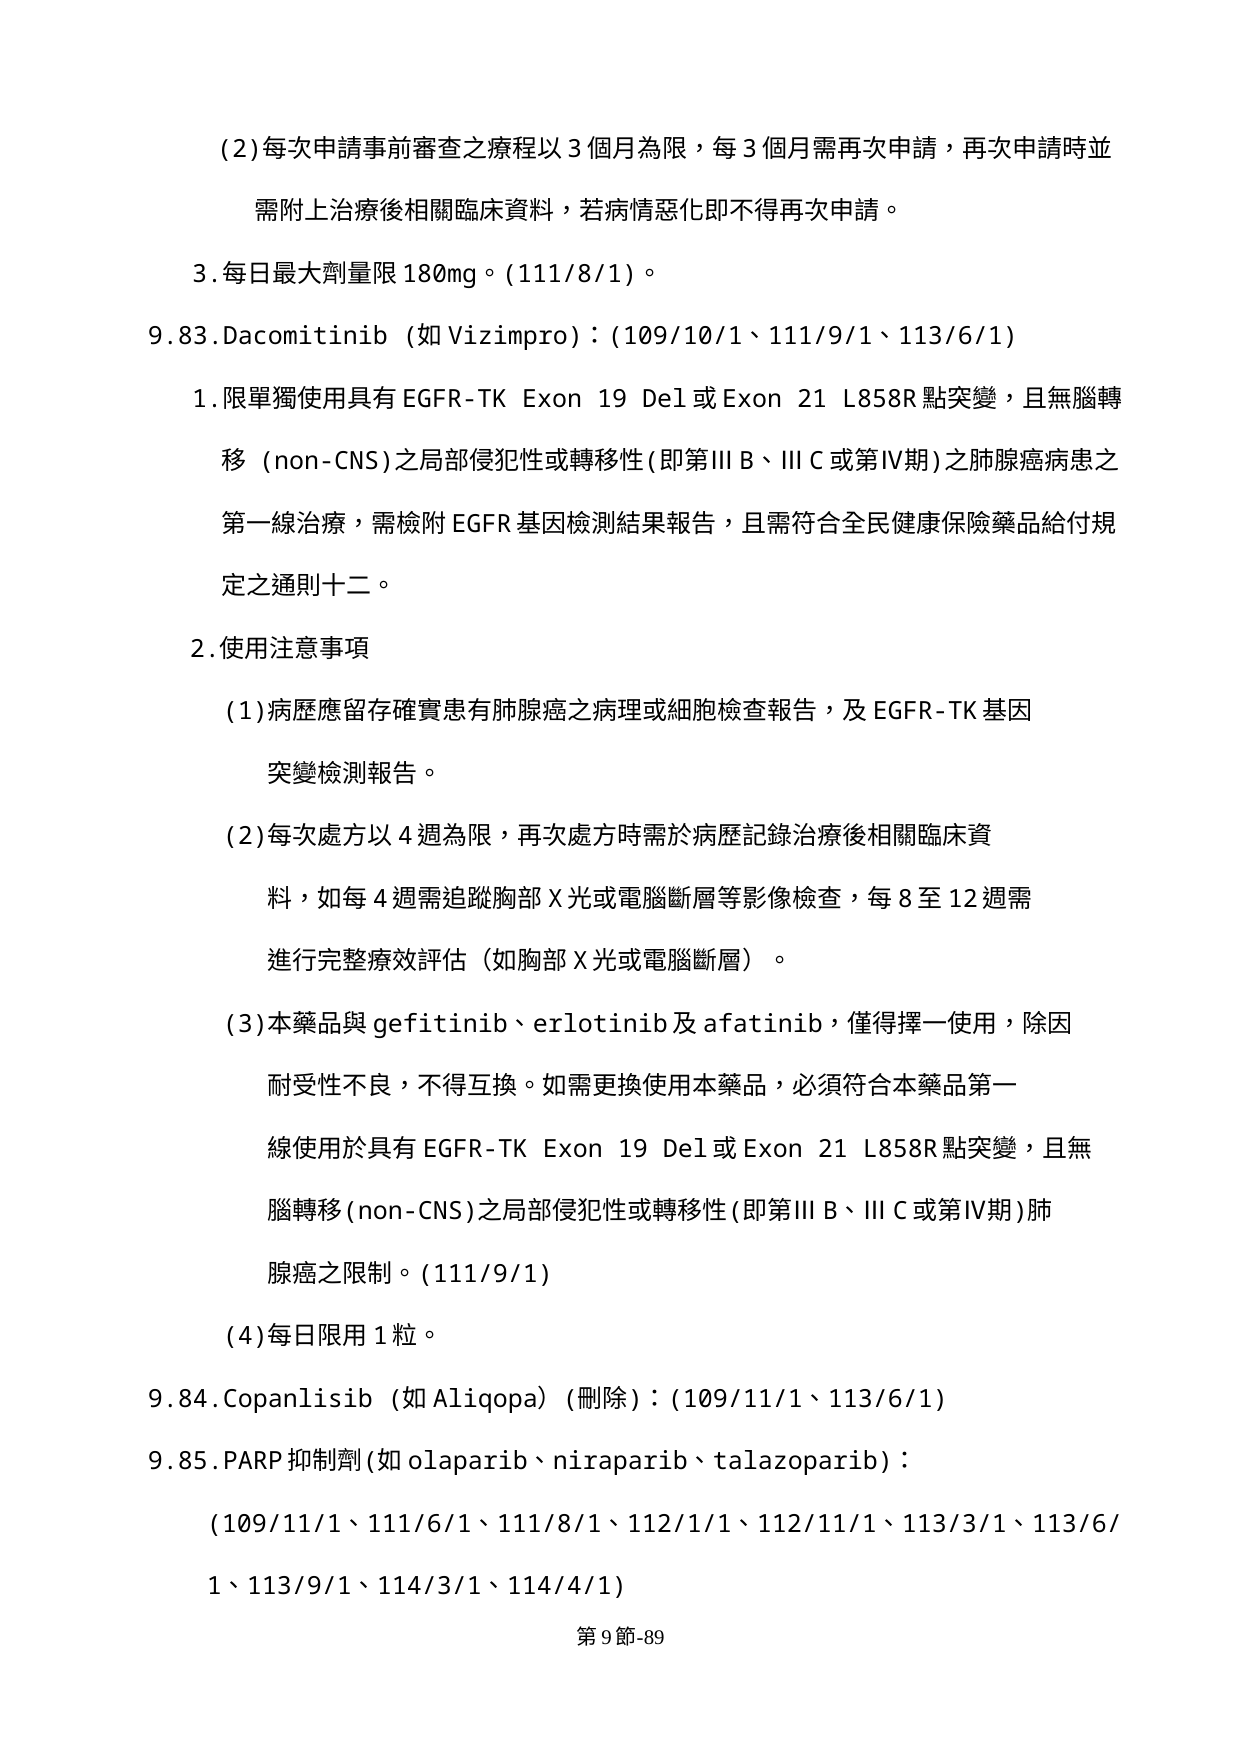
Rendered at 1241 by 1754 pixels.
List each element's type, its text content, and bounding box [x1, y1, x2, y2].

text 9.85.PARP抑制劑(如olaparib、niraparib、talazoparib)：(109/11/1、111/6/1、111/8/1、112/1/1、112/11/1、113/3/1、113/6/1、113/9/1、114/3/1、114/4/1) [148, 1417, 1122, 1604]
text 進行完整療效評估（如胸部X光或電腦斷層）。 [148, 917, 1122, 979]
text 9.83.Dacomitinib (如Vizimpro)：(109/10/1、111/9/1、113/6/1) [148, 292, 1122, 354]
text 線使用於具有EGFR-TK Exon 19 Del或Exon 21 L858R點突變，且無 [148, 1104, 1122, 1167]
text (4)每日限用1粒。 [148, 1292, 1122, 1354]
text 耐受性不良，不得互換。如需更換使用本藥品，必須符合本藥品第一 [148, 1042, 1122, 1104]
text 1.限單獨使用具有EGFR-TK Exon 19 Del或Exon 21 L858R點突變，且無腦轉移 (non-CNS)之局部侵犯性或轉移性(即第ⅢB、ⅢC或第Ⅳ期)之肺腺癌病患之第一線治療，需檢附EGFR基因檢測結果報告，且需符合全民健康保險藥品給付規定之通則十二。 [192, 354, 1122, 604]
text 料，如每4週需追蹤胸部X光或電腦斷層等影像檢查，每8至12週需 [148, 854, 1122, 917]
list 每次申請事前審查之療程以3個月為限，每3個月需再次申請，再次申請時並需附上治療後相關臨床資料，若病情惡化即不得再次申請。 [217, 104, 1122, 229]
text 腦轉移(non-CNS)之局部侵犯性或轉移性(即第ⅢB、ⅢC或第Ⅳ期)肺 [148, 1167, 1122, 1229]
text 突變檢測報告。 [148, 729, 1122, 792]
text (2)每次處方以4週為限，再次處方時需於病歷記錄治療後相關臨床資 [148, 792, 1122, 854]
text 腺癌之限制。(111/9/1) [148, 1229, 1122, 1292]
text 9.84.Copanlisib (如Aliqopa）(刪除)：(109/11/1、113/6/1) [148, 1354, 1122, 1417]
text (1)病歷應留存確實患有肺腺癌之病理或細胞檢查報告，及EGFR-TK基因 [148, 667, 1122, 729]
text 3.每日最大劑量限180mg。(111/8/1)。 [192, 229, 1122, 292]
text 2.使用注意事項 [177, 604, 1122, 667]
text (3)本藥品與gefitinib、erlotinib及afatinib，僅得擇一使用，除因 [148, 979, 1122, 1042]
